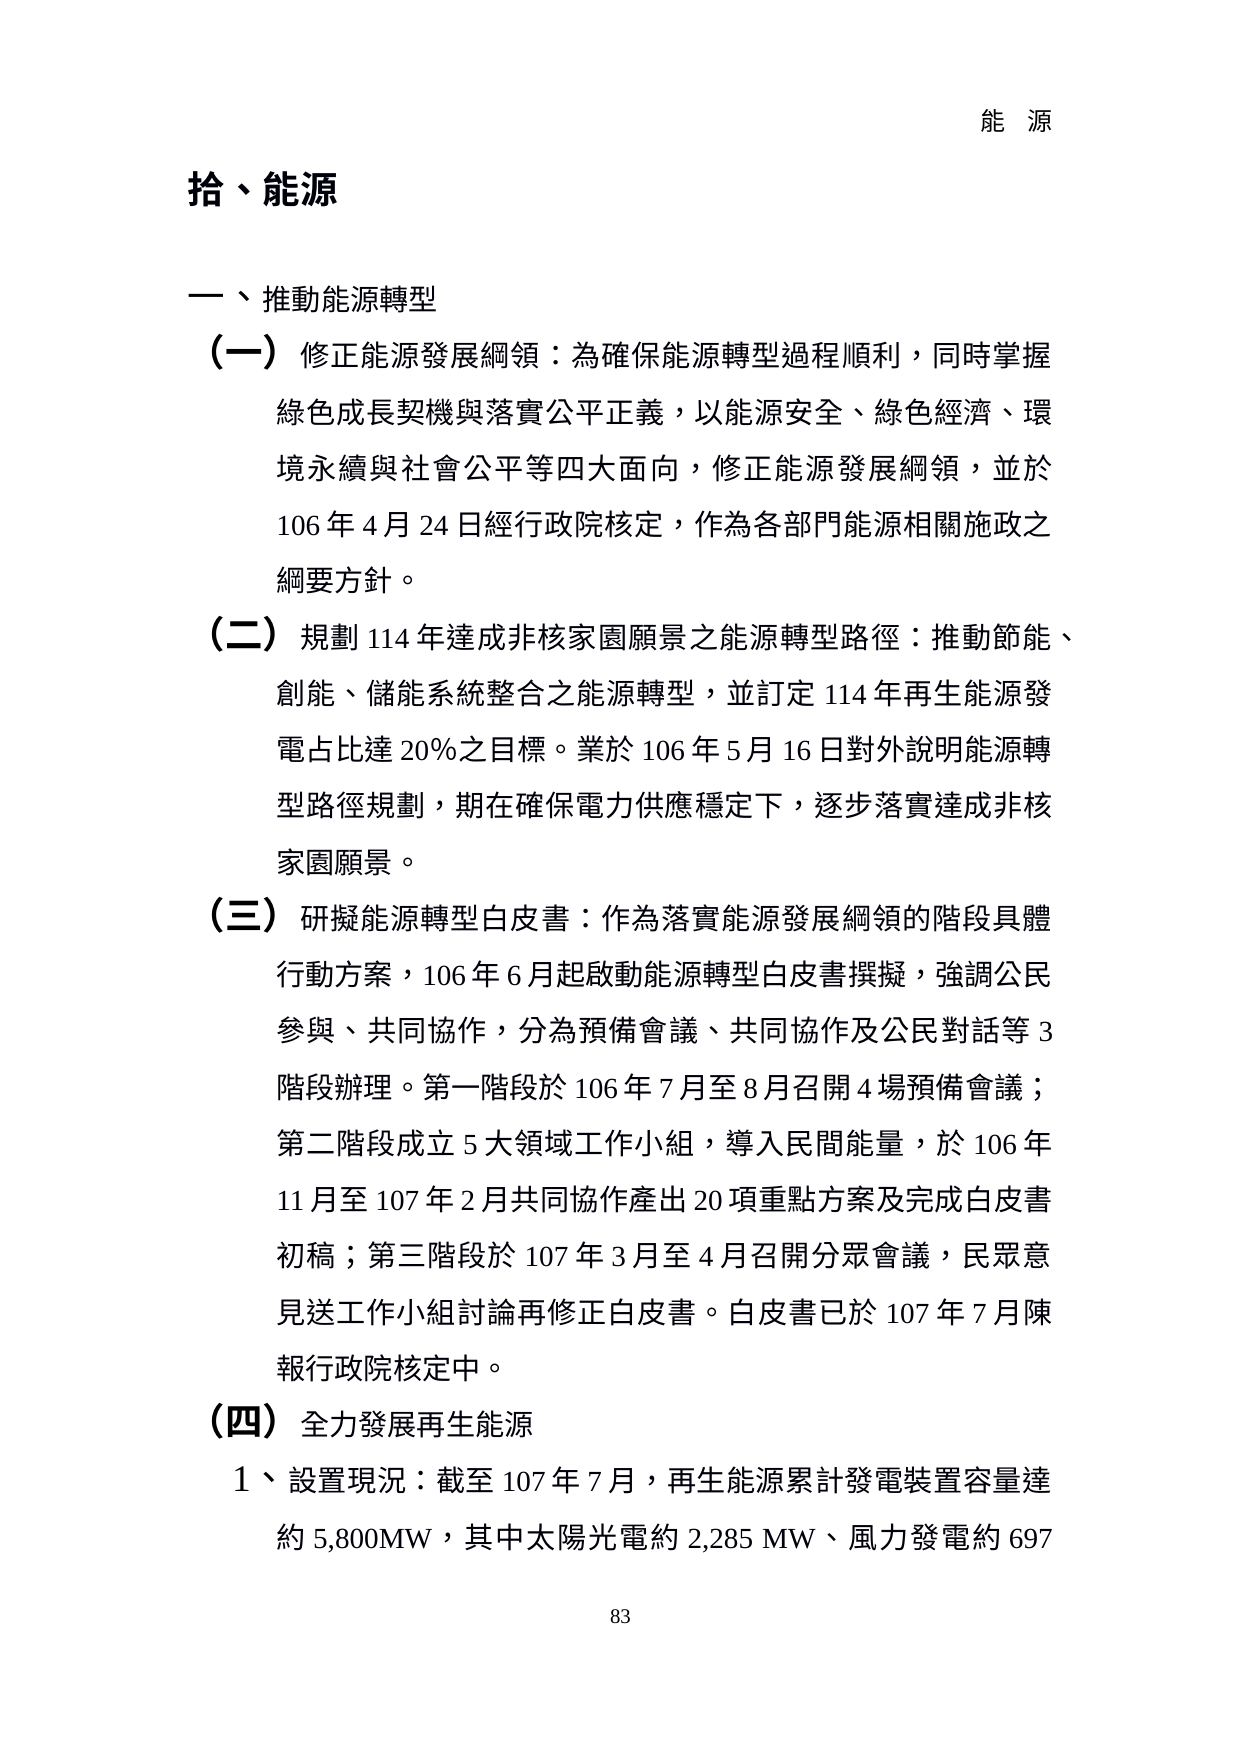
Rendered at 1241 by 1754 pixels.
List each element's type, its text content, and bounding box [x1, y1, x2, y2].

list 設置現況：截至107年7月，再生能源累計發電裝置容量達約5,800MW，其中太陽光電約2,285 MW、風力發電約697 [232, 1447, 1053, 1559]
list 推動能源轉型 [187, 266, 1053, 322]
list 規劃114年達成非核家園願景之能源轉型路徑：推動節能、創能、儲能系統整合之能源轉型，並訂定114年再生能源發電占比達20％之目標。業於106年5月16日對外說明能源轉型路徑規劃，期在確保電力供應穩定下，逐步落實達成非核家園願景。 [187, 603, 1053, 884]
list 全力發展再生能源 [187, 1391, 1053, 1447]
list 修正能源發展綱領：為確保能源轉型過程順利，同時掌握綠色成長契機與落實公平正義，以能源安全、綠色經濟、環境永續與社會公平等四大面向，修正能源發展綱領，並於106年4月24日經行政院核定，作為各部門能源相關施政之綱要方針。 [187, 322, 1053, 603]
list 研擬能源轉型白皮書：作為落實能源發展綱領的階段具體行動方案，106年6月起啟動能源轉型白皮書撰擬，強調公民參與、共同協作，分為預備會議、共同協作及公民對話等3階段辦理。第一階段於106年7月至8月召開4場預備會議；第二階段成立5大領域工作小組，導入民間能量，於106年11月至107年2月共同協作產出20項重點方案及完成白皮書初稿；第三階段於107年3月至4月召開分眾會議，民眾意見送工作小組討論再修正白皮書。白皮書已於107年7月陳報行政院核定中。 [187, 884, 1053, 1391]
subtitle 拾、能源 [187, 158, 1053, 214]
